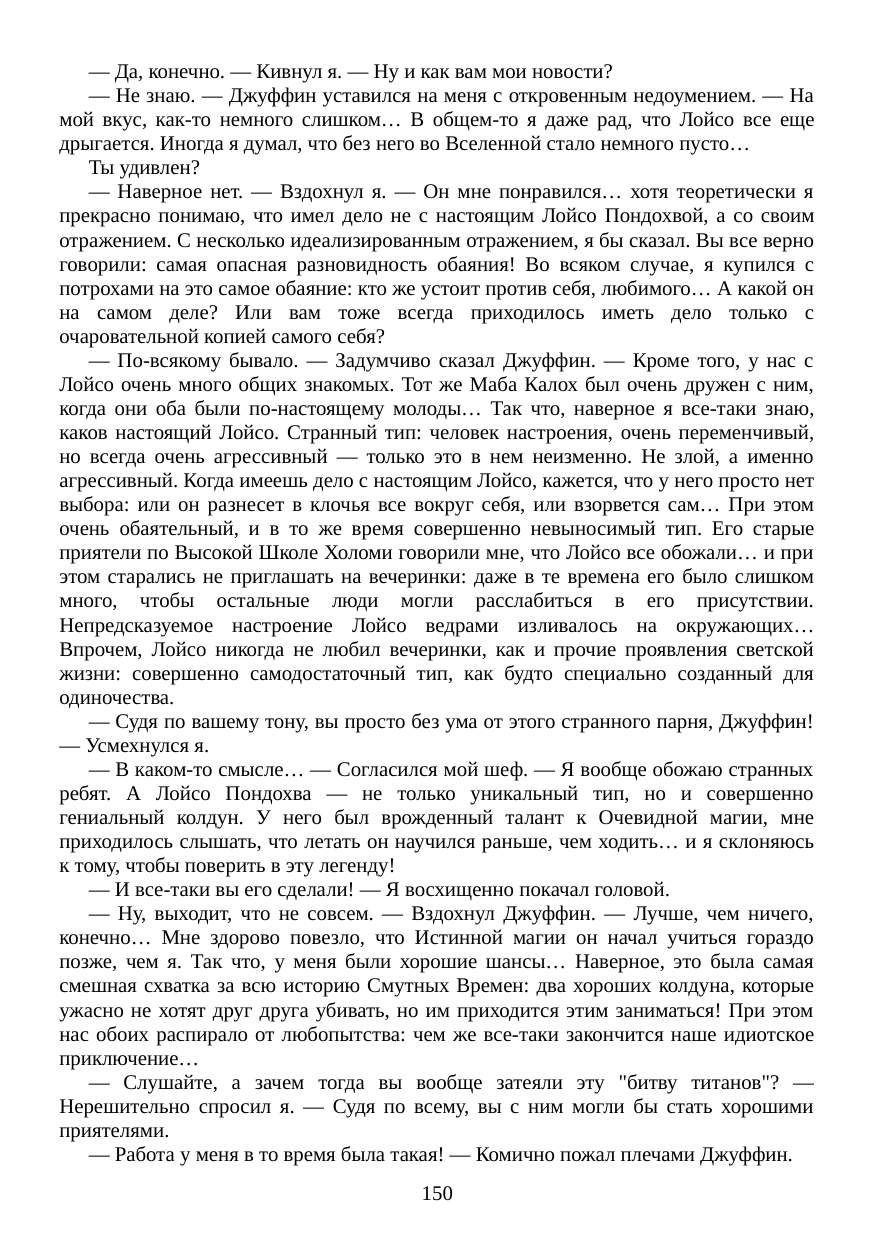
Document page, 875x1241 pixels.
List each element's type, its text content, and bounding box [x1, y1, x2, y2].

text Ты удивлен? [59, 155, 815, 179]
text — Наверное нет. — Вздохнул я. — Он мне понравился… хотя теоретически я прекрасно понимаю, что имел дело не с настоящим Лойсо Пондохвой, а со своим отражением. С несколько идеализированным отражением, я бы сказал. Вы все верно говорили: самая опасная разновидность обаяния! Во всяком случае, я купился с потрохами на это самое обаяние: кто же устоит против себя, любимого… А какой он на самом деле? Или вам тоже всегда приходилось иметь дело только с очаровательной копией самого себя? [59, 179, 815, 348]
text — Не знаю. — Джуффин уставился на меня с откровенным недоумением. — На мой вкус, как-то немного слишком… В общем-то я даже рад, что Лойсо все еще дрыгается. Иногда я думал, что без него во Вселенной стало немного пусто… [59, 83, 815, 155]
text — Работа у меня в то время была такая! — Комично пожал плечами Джуффин. [59, 1142, 815, 1166]
text — В каком-то смысле… — Согласился мой шеф. — Я вообще обожаю странных ребят. А Лойсо Пондохва — не только уникальный тип, но и совершенно гениальный колдун. У него был врожденный талант к Очевидной магии, мне приходилось слышать, что летать он научился раньше, чем ходить… и я склоняюсь к тому, чтобы поверить в эту легенду! [59, 757, 815, 877]
text — Да, конечно. — Кивнул я. — Ну и как вам мои новости? [59, 59, 815, 83]
text — По-всякому бывало. — Задумчиво сказал Джуффин. — Кроме того, у нас с Лойсо очень много общих знакомых. Тот же Маба Калох был очень дружен с ним, когда они оба были по-настоящему молоды… Так что, наверное я все-таки знаю, каков настоящий Лойсо. Странный тип: человек настроения, очень переменчивый, но всегда очень агрессивный — только это в нем неизменно. Не злой, а именно агрессивный. Когда имеешь дело с настоящим Лойсо, кажется, что у него просто нет выбора: или он разнесет в клочья все вокруг себя, или взорвется сам… При этом очень обаятельный, и в то же время совершенно невыносимый тип. Его старые приятели по Высокой Школе Холоми говорили мне, что Лойсо все обожали… и при этом старались не приглашать на вечеринки: даже в те времена его было слишком много, чтобы остальные люди могли расслабиться в его присутствии. Непредсказуемое настроение Лойсо ведрами изливалось на окружающих… Впрочем, Лойсо никогда не любил вечеринки, как и прочие проявления светской жизни: совершенно самодостаточный тип, как будто специально созданный для одиночества. [59, 348, 815, 709]
text — И все-таки вы его сделали! — Я восхищенно покачал головой. [59, 877, 815, 901]
text — Ну, выходит, что не совсем. — Вздохнул Джуффин. — Лучше, чем ничего, конечно… Мне здорово повезло, что Истинной магии он начал учиться гораздо позже, чем я. Так что, у меня были хорошие шансы… Наверное, это была самая смешная схватка за всю историю Смутных Времен: два хороших колдуна, которые ужасно не хотят друг друга убивать, но им приходится этим заниматься! При этом нас обоих распирало от любопытства: чем же все-таки закончится наше идиотское приключение… [59, 901, 815, 1070]
text — Слушайте, а зачем тогда вы вообще затеяли эту "битву титанов"? — Нерешительно спросил я. — Судя по всему, вы с ним могли бы стать хорошими приятелями. [59, 1070, 815, 1142]
text — Судя по вашему тону, вы просто без ума от этого странного парня, Джуффин! — Усмехнулся я. [59, 709, 815, 757]
